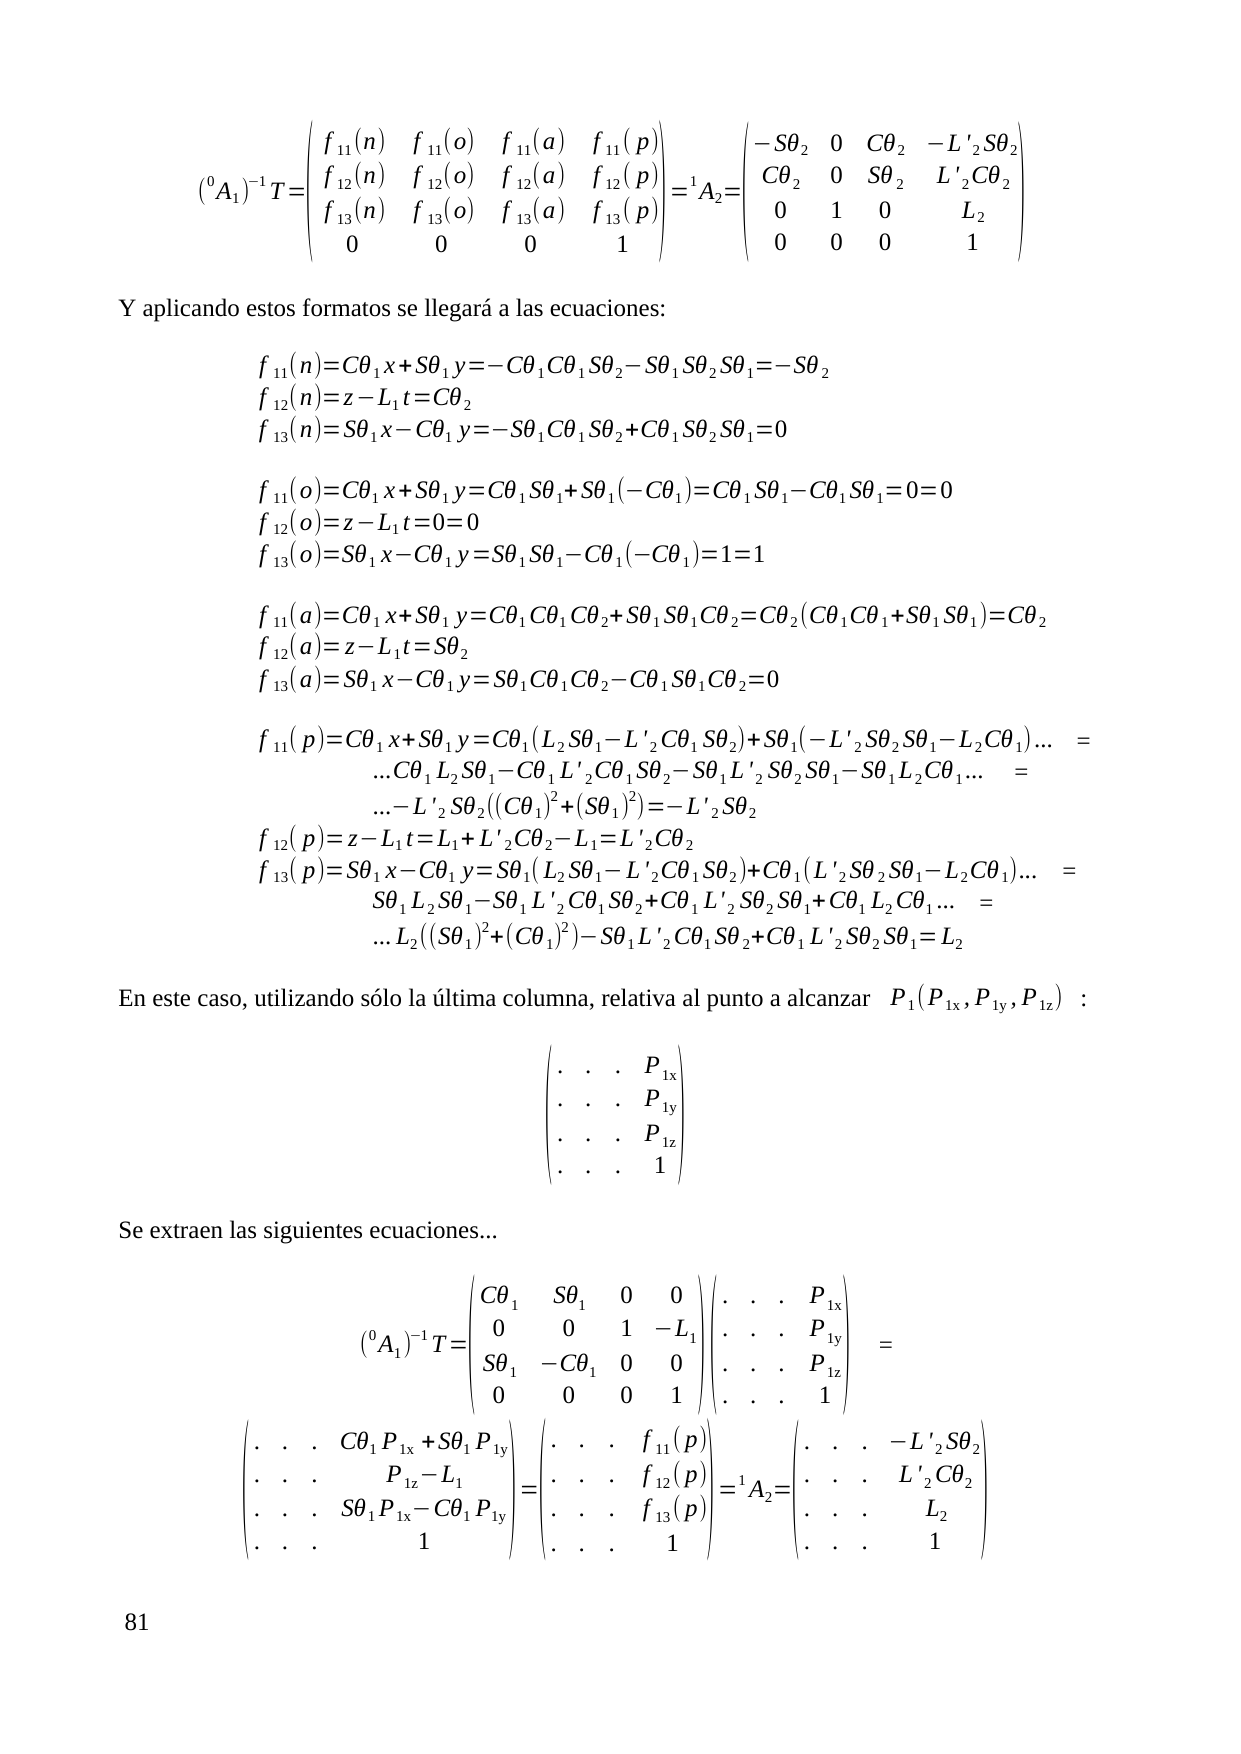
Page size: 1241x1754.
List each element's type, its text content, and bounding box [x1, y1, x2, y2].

text = [236, 854, 1122, 887]
text = [354, 756, 1122, 788]
text = [236, 724, 1122, 756]
text = [354, 887, 1122, 918]
text Y aplicando estos formatos se llegará a las ecuaciones: [118, 293, 1122, 321]
text = [118, 1273, 1122, 1417]
text En este caso, utilizando sólo la última columna, relativa al punto a alcanzar: [118, 982, 1122, 1014]
text Se extraen las siguientes ecuaciones... [118, 1215, 1122, 1244]
